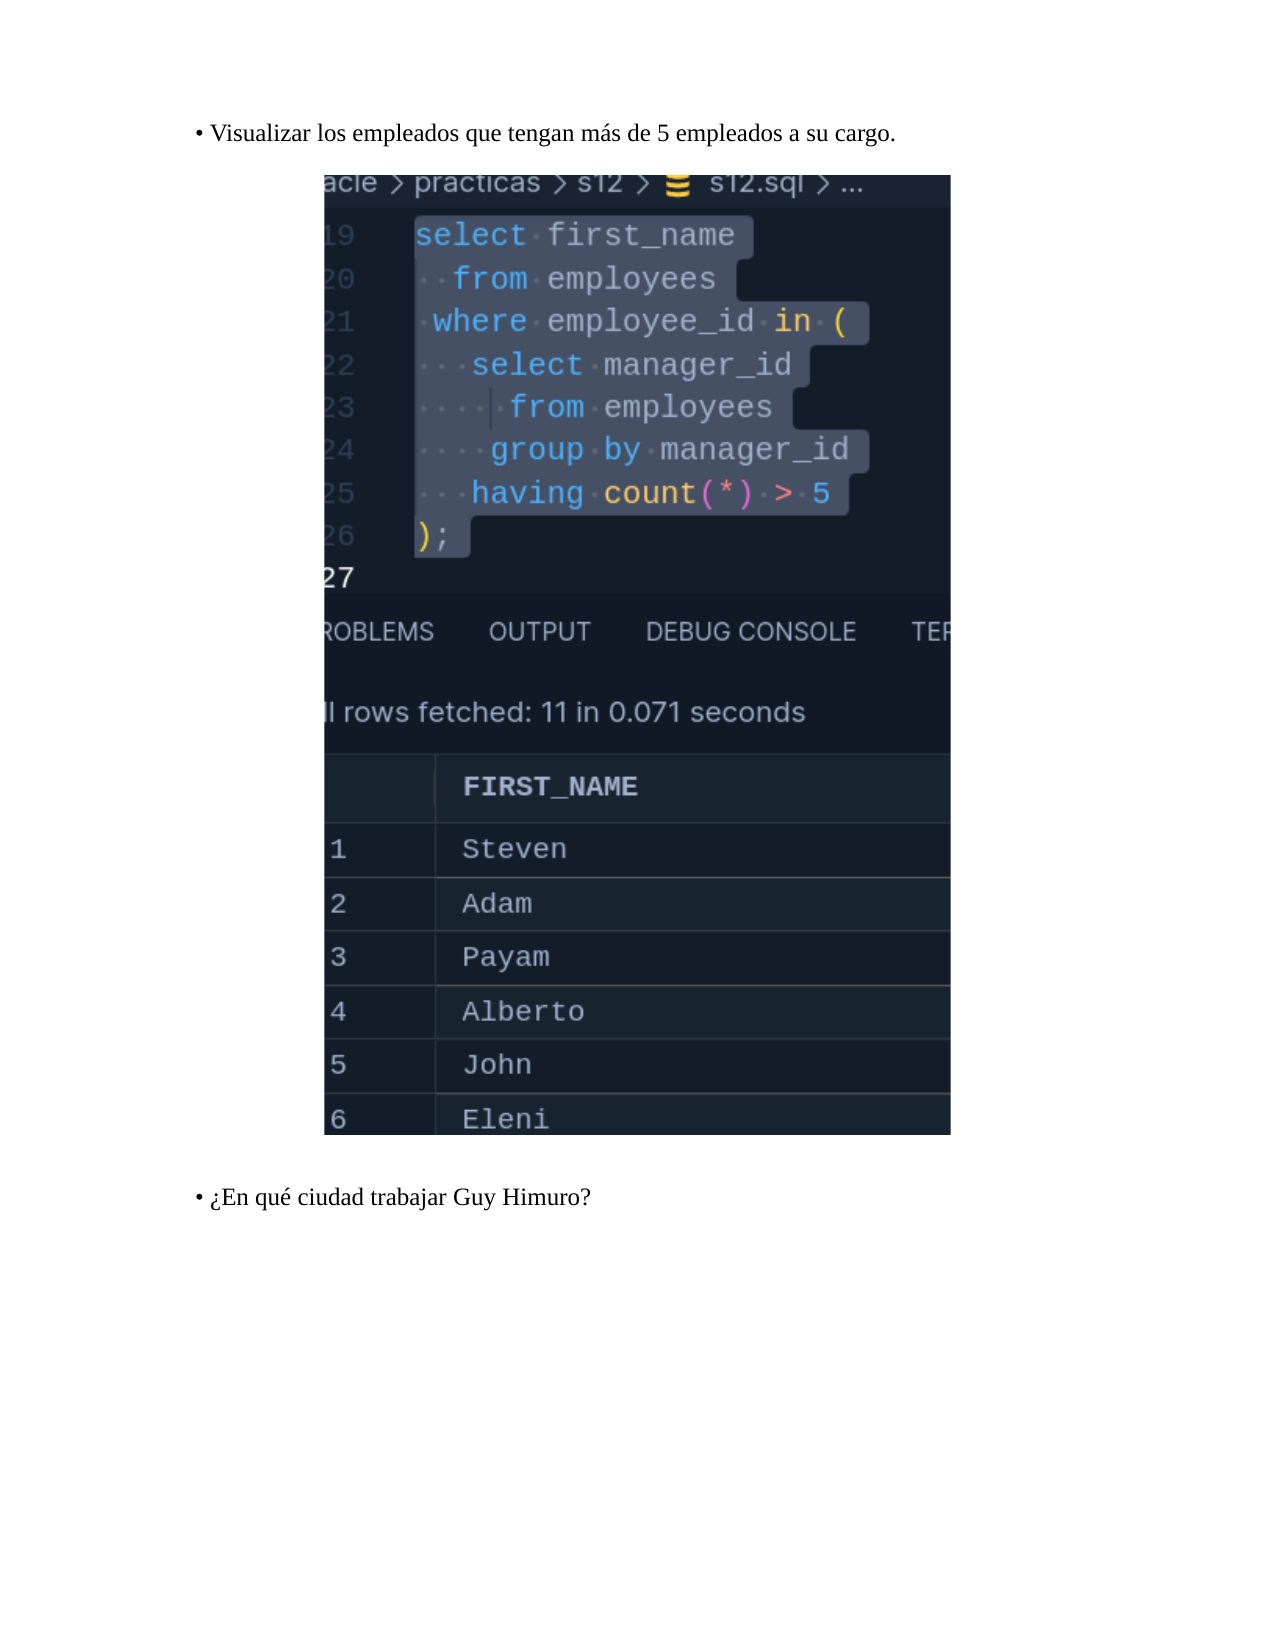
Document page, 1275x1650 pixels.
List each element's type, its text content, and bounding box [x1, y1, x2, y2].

text • Visualizar los empleados que tengan más de 5 empleados a su cargo. [195, 118, 1157, 147]
picture [324, 175, 951, 1135]
text • ¿En qué ciudad trabajar Guy Himuro? [195, 1182, 1157, 1211]
